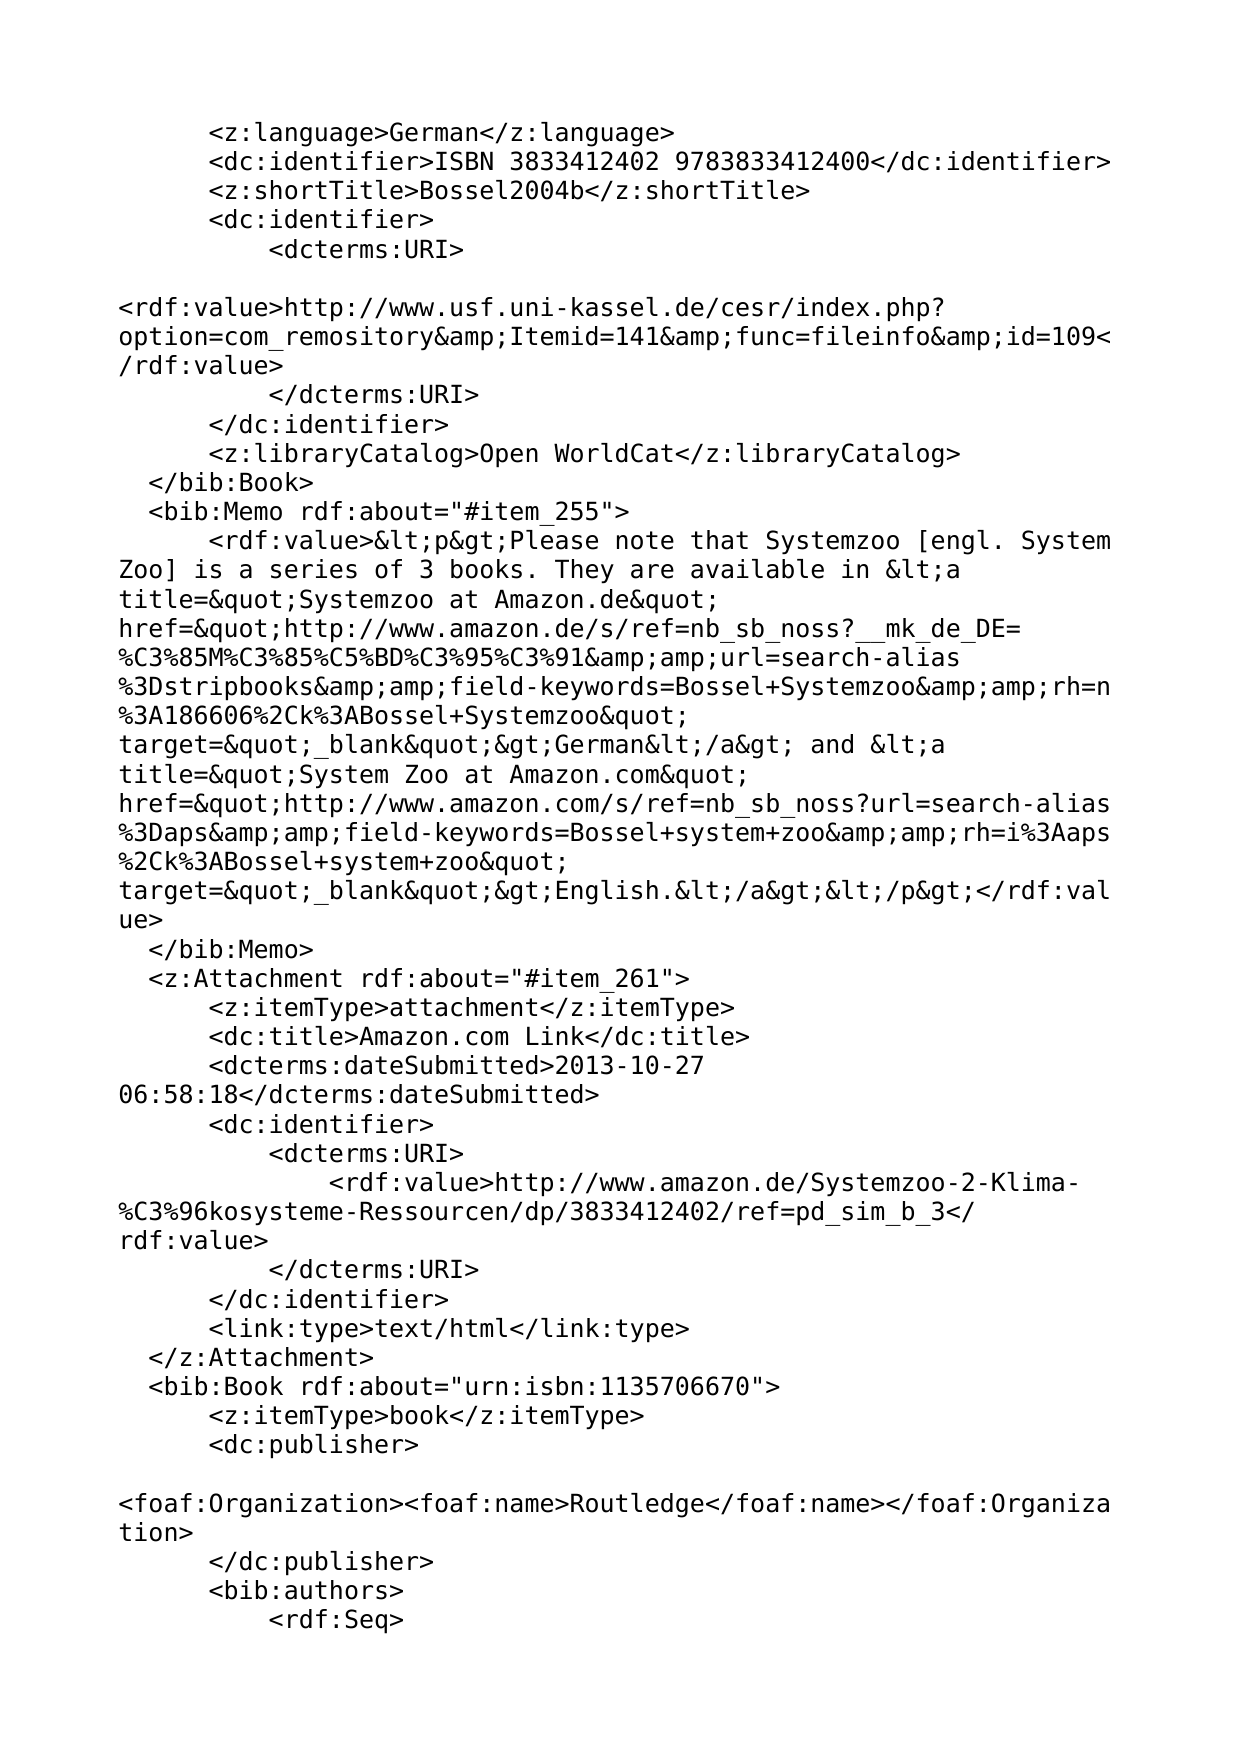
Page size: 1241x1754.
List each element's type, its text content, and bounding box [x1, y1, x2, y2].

text <z:language>German</z:language> <dc:identifier>ISBN 3833412402 9783833412400</dc:identifier> <z:shortTitle>Bossel2004b</z:shortTitle> <dc:identifier> <dcterms:URI> <rdf:value>http://www.usf.uni-kassel.de/cesr/index.php?option=com_remository&amp;Itemid=141&amp;func=fileinfo&amp;id=109</rdf:value> </dcterms:URI> </dc:identifier> <z:libraryCatalog>Open WorldCat</z:libraryCatalog> </bib:Book> <bib:Memo rdf:about="#item_255"> <rdf:value>&lt;p&gt;Please note that Systemzoo [engl. System Zoo] is a series of 3 books. They are available in &lt;a title=&quot;Systemzoo at Amazon.de&quot; href=&quot;http://www.amazon.de/s/ref=nb_sb_noss?__mk_de_DE=%C3%85M%C3%85%C5%BD%C3%95%C3%91&amp;amp;url=search-alias%3Dstripbooks&amp;amp;field-keywords=Bossel+Systemzoo&amp;amp;rh=n%3A186606%2Ck%3ABossel+Systemzoo&quot; target=&quot;_blank&quot;&gt;German&lt;/a&gt; and &lt;a title=&quot;System Zoo at Amazon.com&quot; href=&quot;http://www.amazon.com/s/ref=nb_sb_noss?url=search-alias%3Daps&amp;amp;field-keywords=Bossel+system+zoo&amp;amp;rh=i%3Aaps%2Ck%3ABossel+system+zoo&quot; target=&quot;_blank&quot;&gt;English.&lt;/a&gt;&lt;/p&gt;</rdf:value> </bib:Memo> <z:Attachment rdf:about="#item_261"> <z:itemType>attachment</z:itemType> <dc:title>Amazon.com Link</dc:title> <dcterms:dateSubmitted>2013-10-27 06:58:18</dcterms:dateSubmitted> <dc:identifier> <dcterms:URI> <rdf:value>http://www.amazon.de/Systemzoo-2-Klima-%C3%96kosysteme-Ressourcen/dp/3833412402/ref=pd_sim_b_3</rdf:value> </dcterms:URI> </dc:identifier> <link:type>text/html</link:type> </z:Attachment> <bib:Book rdf:about="urn:isbn:1135706670"> <z:itemType>book</z:itemType> <dc:publisher> <foaf:Organization><foaf:name>Routledge</foaf:name></foaf:Organization> </dc:publisher> <bib:authors> <rdf:Seq> [118, 118, 1122, 1635]
